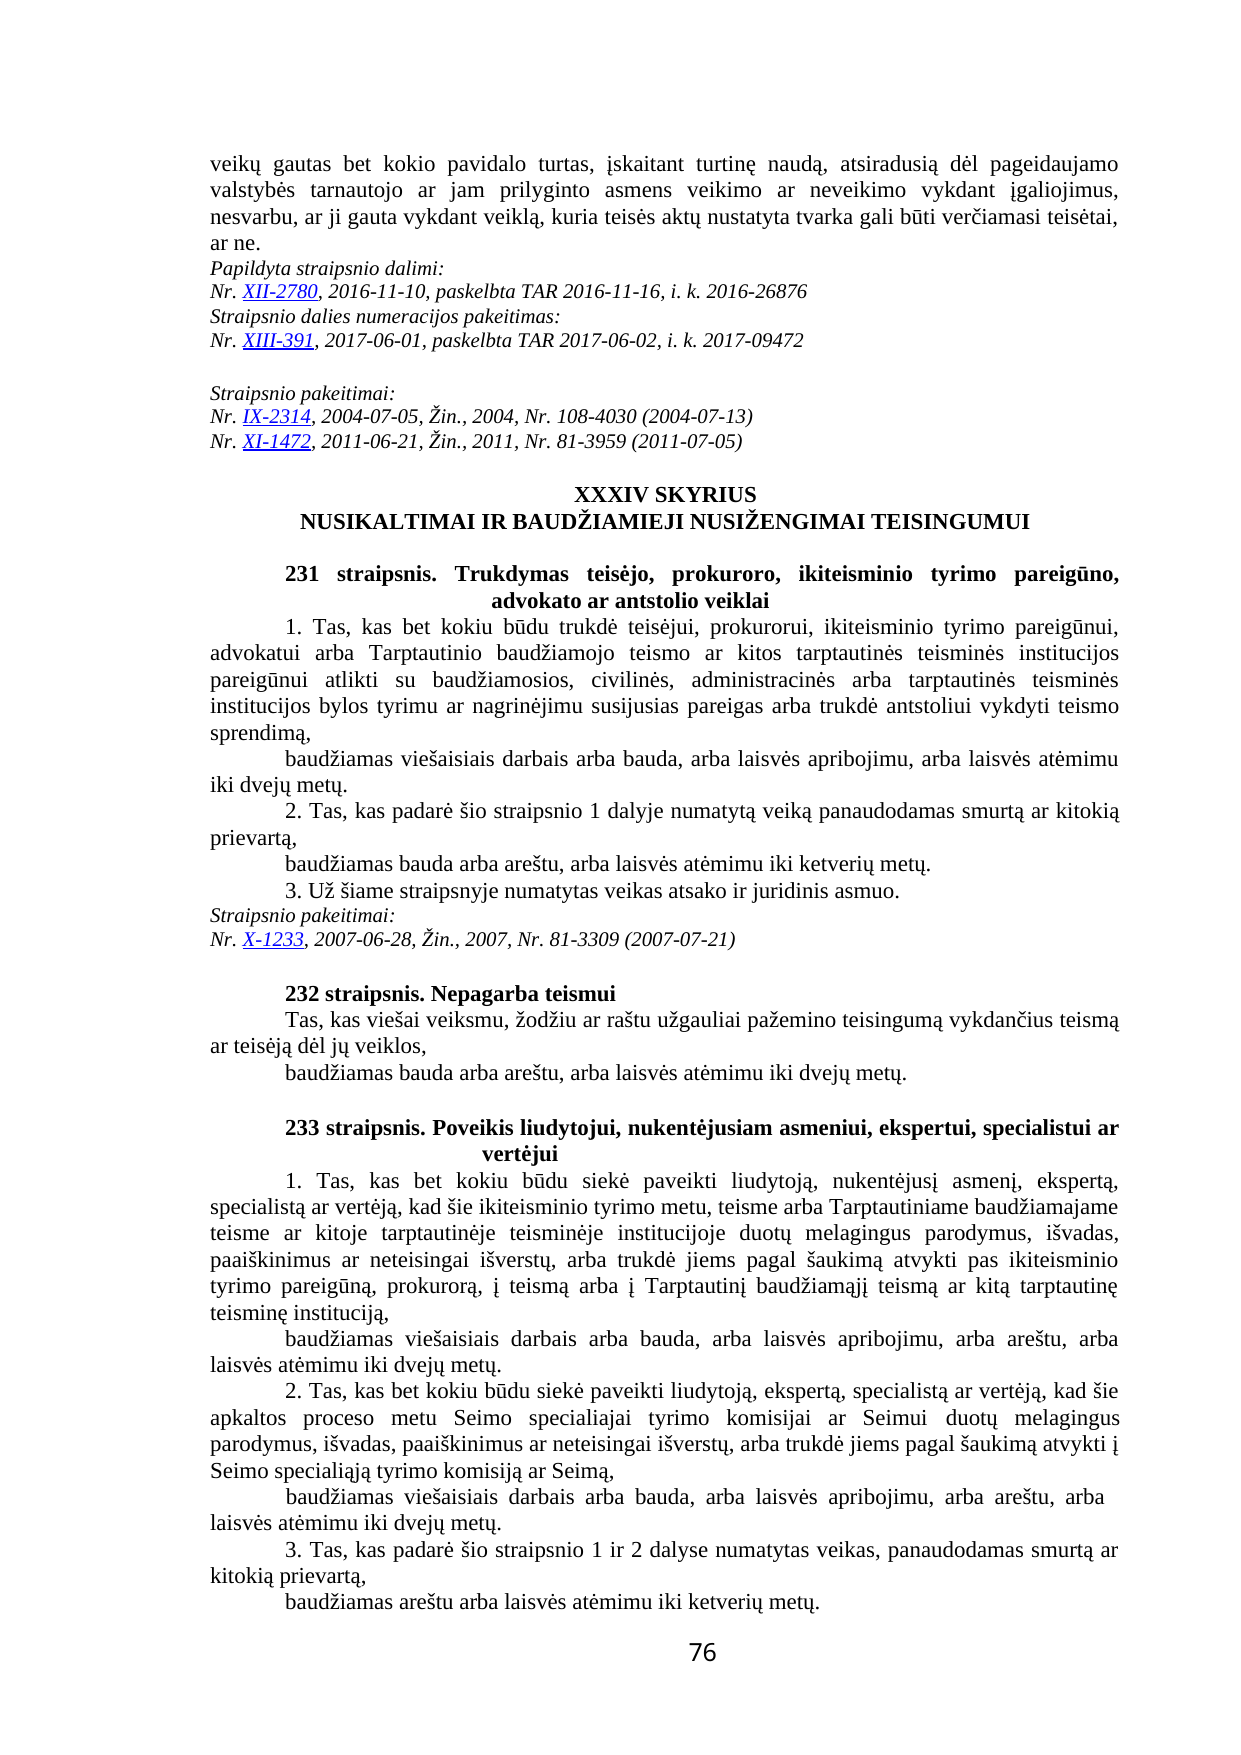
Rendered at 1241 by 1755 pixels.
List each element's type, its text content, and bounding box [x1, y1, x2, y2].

text 2. Tas, kas padarė šio straipsnio 1 dalyje numatytą veiką panaudodamas smurtą ar kitokią prievartą, [210, 798, 1120, 850]
text 2. Tas, kas bet kokiu būdu siekė paveikti liudytoją, ekspertą, specialistą ar vertėją, kad šie apkaltos proceso metu Seimo specialiajai tyrimo komisijai ar Seimui duotų melagingus parodymus, išvadas, paaiškinimus ar neteisingai išverstų, arba trukdė jiems pagal šaukimą atvykti į Seimo specialiąją tyrimo komisiją ar Seimą, [210, 1378, 1120, 1483]
text veikų gautas bet kokio pavidalo turtas, įskaitant turtinę naudą, atsiradusią dėl pageidaujamo valstybės tarnautojo ar jam prilyginto asmens veikimo ar neveikimo vykdant įgaliojimus, nesvarbu, ar ji gauta vykdant veiklą, kuria teisės aktų nustatyta tvarka gali būti verčiamasi teisėtai, ar ne. [210, 150, 1120, 255]
text Nr. X-1233, 2007-06-28, Žin., 2007, Nr. 81-3309 (2007-07-21) [210, 927, 1120, 951]
text 231 straipsnis. Trukdymas teisėjo, prokuroro, ikiteisminio tyrimo pareigūno, advokato ar antstolio veiklai [285, 560, 1120, 613]
text baudžiamas viešaisiais darbais arba bauda, arba laisvės apribojimu, arba areštu, arba laisvės atėmimu iki dvejų metų. [210, 1325, 1120, 1378]
text Straipsnio pakeitimai: [210, 903, 1120, 927]
text 1. Tas, kas bet kokiu būdu siekė paveikti liudytoją, nukentėjusį asmenį, ekspertą, specialistą ar vertėją, kad šie ikiteisminio tyrimo metu, teisme arba Tarptautiniame baudžiamajame teisme ar kitoje tarptautinėje teisminėje institucijoje duotų melagingus parodymus, išvadas, paaiškinimus ar neteisingai išverstų, arba trukdė jiems pagal šaukimą atvykti pas ikiteisminio tyrimo pareigūną, prokurorą, į teismą arba į Tarptautinį baudžiamąjį teismą ar kitą tarptautinę teisminę instituciją, [210, 1167, 1120, 1325]
text Papildyta straipsnio dalimi: [210, 255, 1120, 279]
text 233 straipsnis. Poveikis liudytojui, nukentėjusiam asmeniui, ekspertui, specialistui ar vertėjui [285, 1114, 1120, 1167]
text baudžiamas areštu arba laisvės atėmimu iki ketverių metų. [210, 1588, 1120, 1615]
text Nusikaltimai ir baudžiamieji nusižengimai teisingumui [210, 508, 1120, 534]
text 232 straipsnis. Nepagarba teismui [210, 980, 1120, 1006]
text baudžiamas viešaisiais darbais arba bauda, arba laisvės apribojimu, arba areštu, arba laisvės atėmimu iki dvejų metų. [210, 1483, 1106, 1536]
text Tas, kas viešai veiksmu, žodžiu ar raštu užgauliai pažemino teisingumą vykdančius teismą ar teisėją dėl jų veiklos, [210, 1006, 1120, 1059]
text baudžiamas bauda arba areštu, arba laisvės atėmimu iki dvejų metų. [210, 1059, 1120, 1085]
text Nr. XI-1472, 2011-06-21, Žin., 2011, Nr. 81-3959 (2011-07-05) [210, 428, 1120, 453]
subtitle XXXIV SKYRIUS [210, 481, 1120, 508]
text Nr. XII-2780, 2016-11-10, paskelbta TAR 2016-11-16, i. k. 2016-26876 [210, 279, 1120, 303]
text Straipsnio pakeitimai: [210, 380, 1120, 404]
text baudžiamas bauda arba areštu, arba laisvės atėmimu iki ketverių metų. [210, 850, 1120, 877]
text Nr. XIII-391, 2017-06-01, paskelbta TAR 2017-06-02, i. k. 2017-09472 [210, 328, 1120, 352]
text 3. Tas, kas padarė šio straipsnio 1 ir 2 dalyse numatytas veikas, panaudodamas smurtą ar kitokią prievartą, [210, 1536, 1120, 1588]
text baudžiamas viešaisiais darbais arba bauda, arba laisvės apribojimu, arba laisvės atėmimu iki dvejų metų. [210, 745, 1120, 798]
text Nr. IX-2314, 2004-07-05, Žin., 2004, Nr. 108-4030 (2004-07-13) [210, 404, 1120, 428]
text Straipsnio dalies numeracijos pakeitimas: [210, 303, 1120, 328]
text 3. Už šiame straipsnyje numatytas veikas atsako ir juridinis asmuo. [210, 877, 1120, 903]
text 1. Tas, kas bet kokiu būdu trukdė teisėjui, prokurorui, ikiteisminio tyrimo pareigūnui, advokatui arba Tarptautinio baudžiamojo teismo ar kitos tarptautinės teisminės institucijos pareigūnui atlikti su baudžiamosios, civilinės, administracinės arba tarptautinės teisminės institucijos bylos tyrimu ar nagrinėjimu susijusias pareigas arba trukdė antstoliui vykdyti teismo sprendimą, [210, 613, 1120, 745]
